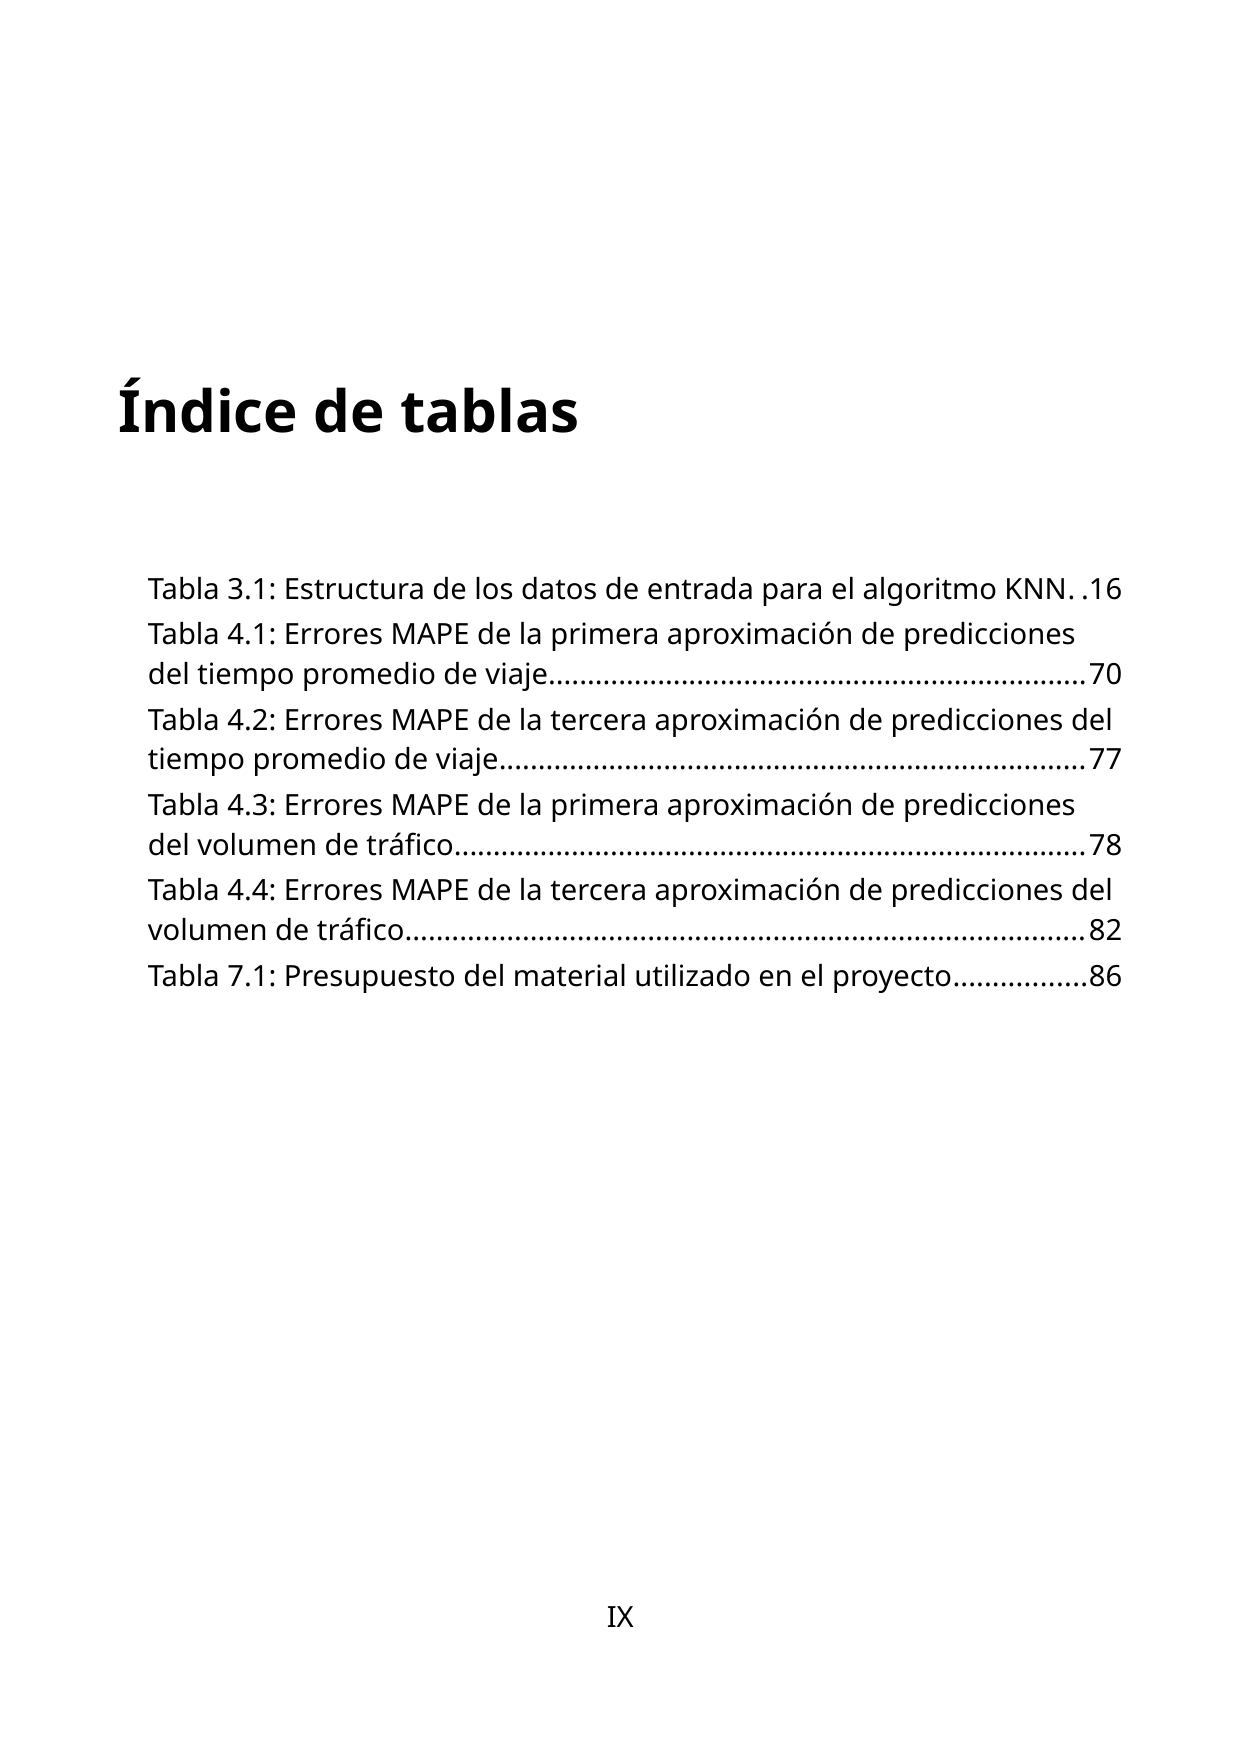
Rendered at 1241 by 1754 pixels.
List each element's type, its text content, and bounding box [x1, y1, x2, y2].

text Tabla 7.1: Presupuesto del material utilizado en el proyecto 86 [148, 955, 1122, 994]
text Tabla 4.2: Errores MAPE de la tercera aproximación de predicciones del tiempo promedio de viaje 77 [148, 699, 1122, 778]
text Tabla 4.3: Errores MAPE de la primera aproximación de predicciones del volumen de tráfico 78 [148, 784, 1122, 864]
text Tabla 3.1: Estructura de los datos de entrada para el algoritmo KNN 16 [148, 568, 1122, 608]
text Tabla 4.1: Errores MAPE de la primera aproximación de predicciones del tiempo promedio de viaje 70 [148, 614, 1122, 693]
subtitle Índice de tablas [118, 370, 1122, 450]
text Tabla 4.4: Errores MAPE de la tercera aproximación de predicciones del volumen de tráfico 82 [148, 869, 1122, 949]
